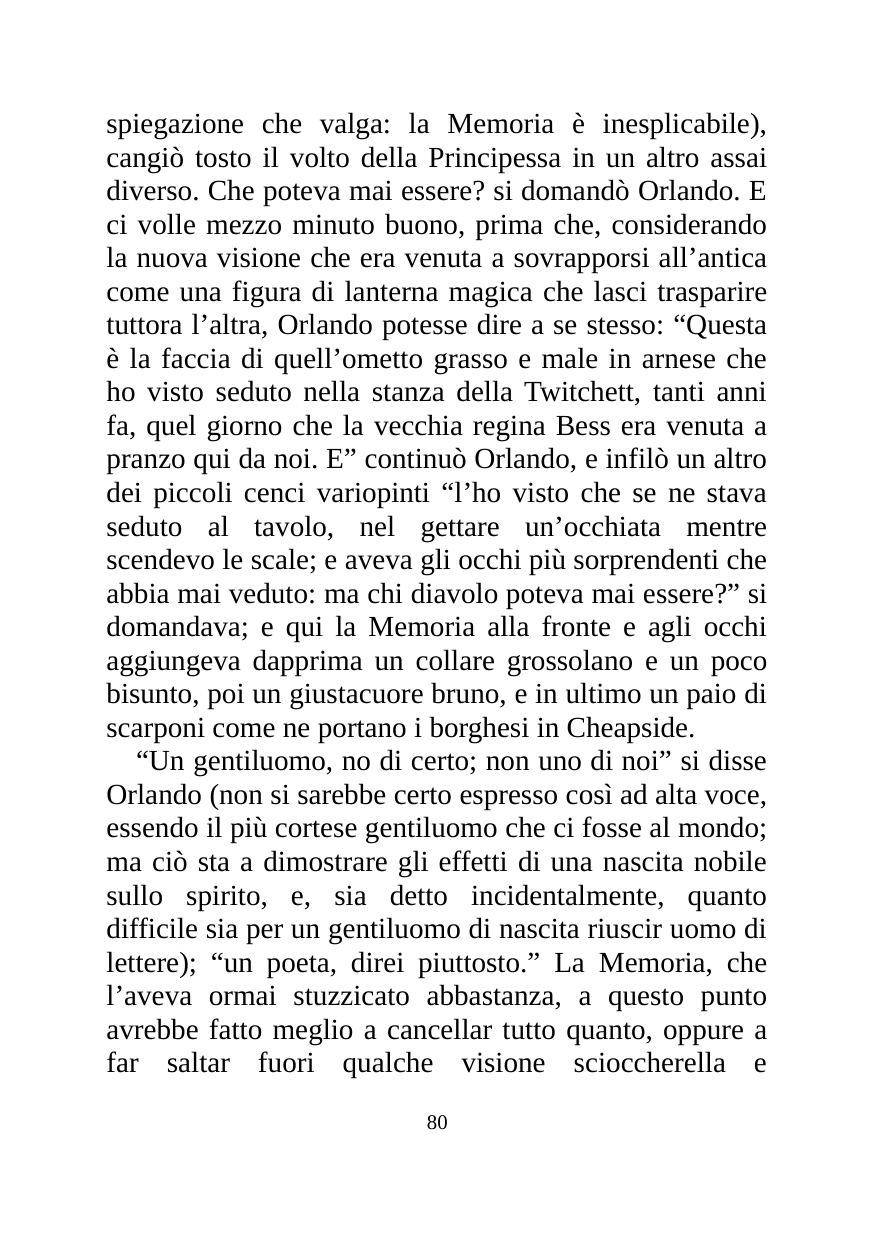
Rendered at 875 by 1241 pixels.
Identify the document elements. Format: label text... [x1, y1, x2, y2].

text spiegazione che valga: la Memoria è inesplicabile), cangiò tosto il volto della Principessa in un altro assai diverso. Che poteva mai essere? si domandò Orlando. E ci volle mezzo minuto buono, prima che, considerando la nuova visione che era venuta a sovrapporsi all’antica come una figura di lanterna magica che lasci trasparire tuttora l’altra, Orlando potesse dire a se stesso: “Questa è la faccia di quell’ometto grasso e male in arnese che ho visto seduto nella stanza della Twitchett, tanti anni fa, quel giorno che la vecchia regina Bess era venuta a pranzo qui da noi. E” continuò Orlando, e infilò un altro dei piccoli cenci variopinti “l’ho visto che se ne stava seduto al tavolo, nel gettare un’occhiata mentre scendevo le scale; e aveva gli occhi più sorprendenti che abbia mai veduto: ma chi diavolo poteva mai essere?” si domandava; e qui la Memoria alla fronte e agli occhi aggiungeva dapprima un collare grossolano e un poco bisunto, poi un giustacuore bruno, e in ultimo un paio di scarponi come ne portano i borghesi in Cheapside. [106, 106, 768, 743]
text “Un gentiluomo, no di certo; non uno di noi” si disse Orlando (non si sarebbe certo espresso così ad alta voce, essendo il più cortese gentiluomo che ci fosse al mondo; ma ciò sta a dimostrare gli effetti di una nascita nobile sullo spirito, e, sia detto incidentalmente, quanto difficile sia per un gentiluomo di nascita riuscir uomo di lettere); “un poeta, direi piuttosto.” La Memoria, che l’aveva ormai stuzzicato abbastanza, a questo punto avrebbe fatto meglio a cancellar tutto quanto, oppure a far saltar fuori qualche visione scioccherella e [106, 743, 768, 1079]
